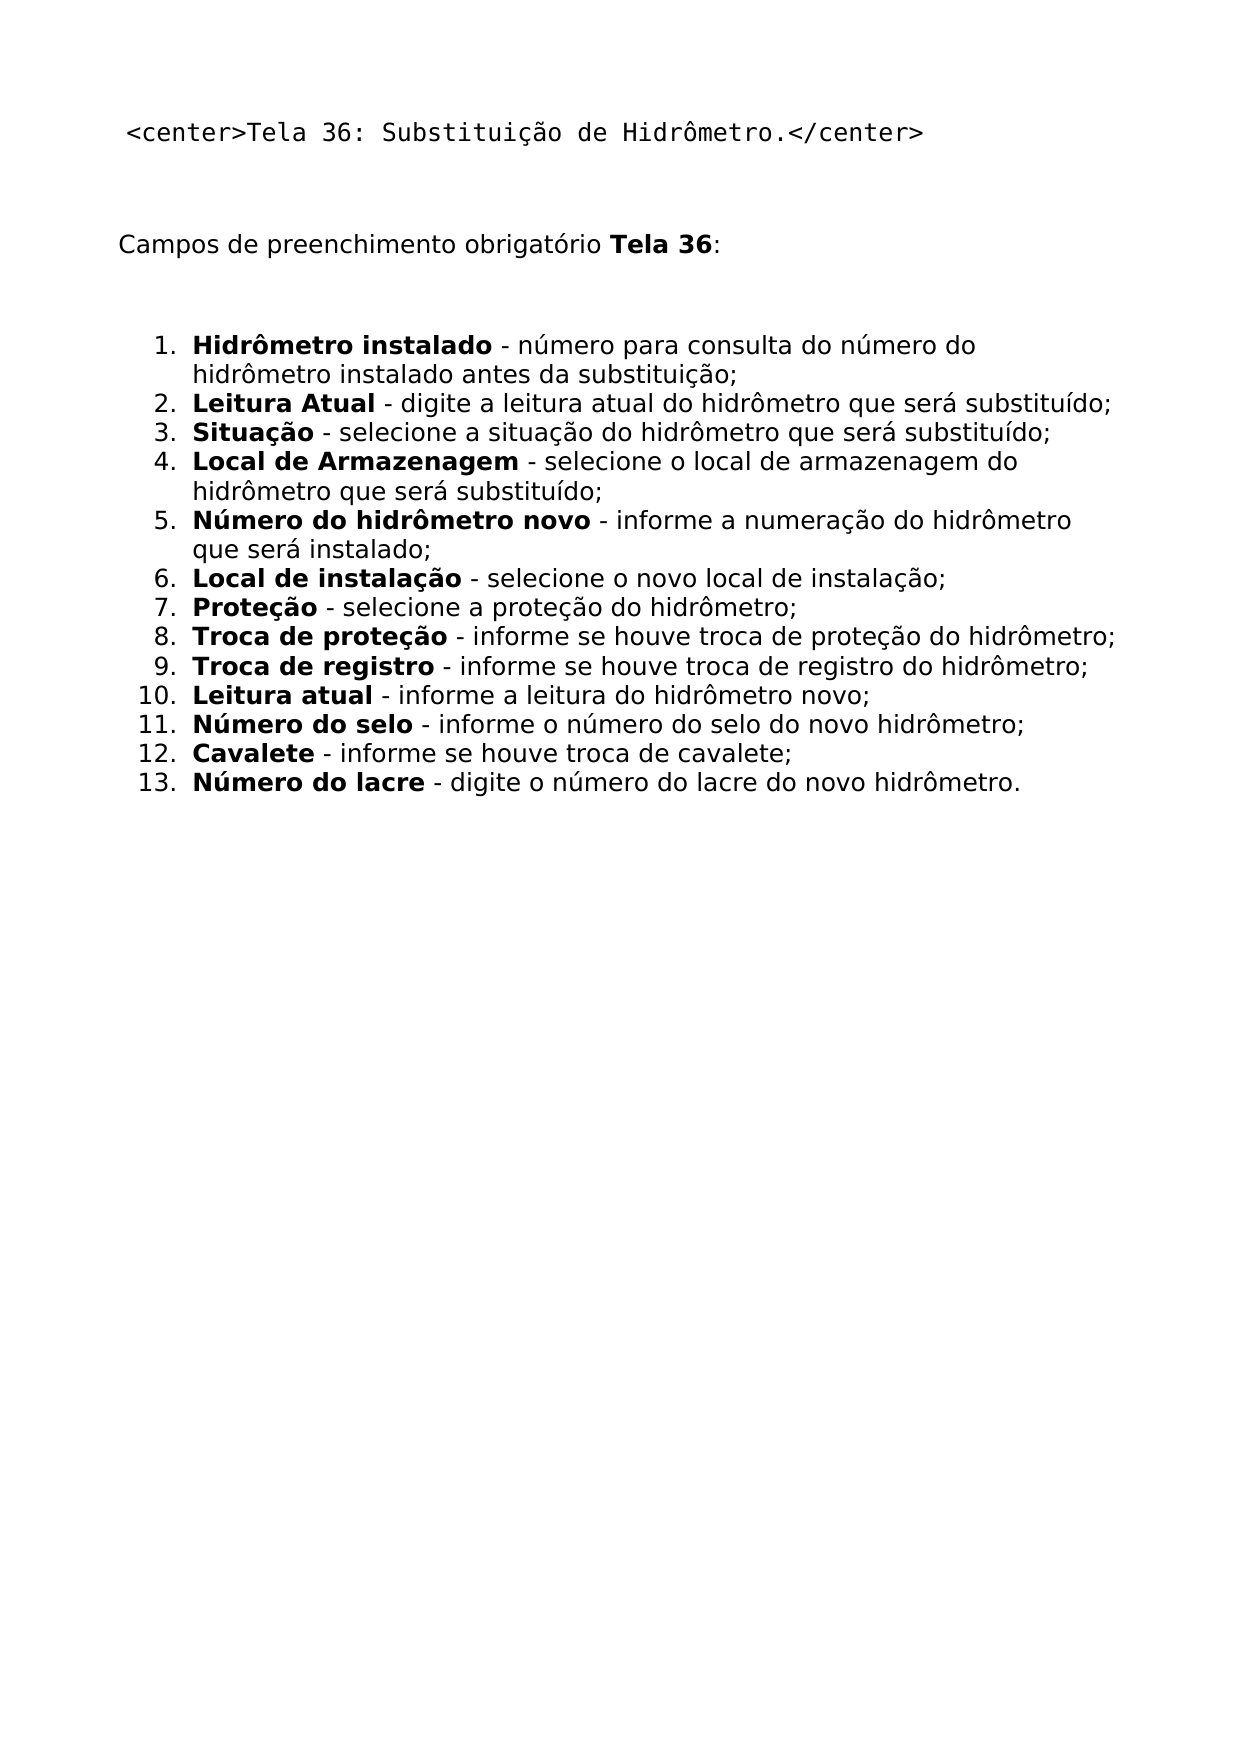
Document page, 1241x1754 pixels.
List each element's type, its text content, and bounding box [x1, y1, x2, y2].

text <center>Tela 36: Substituição de Hidrômetro.</center> [118, 118, 1122, 147]
list Número do hidrômetro novo - informe a numeração do hidrômetro que será instalado; [177, 506, 1122, 564]
list Hidrômetro instalado - número para consulta do número do hidrômetro instalado antes da substituição; [177, 331, 1122, 389]
list Local de instalação - selecione o novo local de instalação; [177, 564, 1122, 593]
list Troca de proteção - informe se houve troca de proteção do hidrômetro; [177, 623, 1122, 652]
list Leitura atual - informe a leitura do hidrômetro novo; [177, 681, 1122, 710]
text Campos de preenchimento obrigatório Tela 36: [118, 231, 1122, 289]
list Número do lacre - digite o número do lacre do novo hidrômetro. [177, 768, 1122, 798]
list Número do selo - informe o número do selo do novo hidrômetro; [177, 710, 1122, 739]
list Local de Armazenagem - selecione o local de armazenagem do hidrômetro que será substituído; [177, 448, 1122, 506]
list Situação - selecione a situação do hidrômetro que será substituído; [177, 418, 1122, 448]
list Cavalete - informe se houve troca de cavalete; [177, 739, 1122, 768]
list Troca de registro - informe se houve troca de registro do hidrômetro; [177, 652, 1122, 681]
list Leitura Atual - digite a leitura atual do hidrômetro que será substituído; [177, 389, 1122, 418]
list Proteção - selecione a proteção do hidrômetro; [177, 593, 1122, 623]
